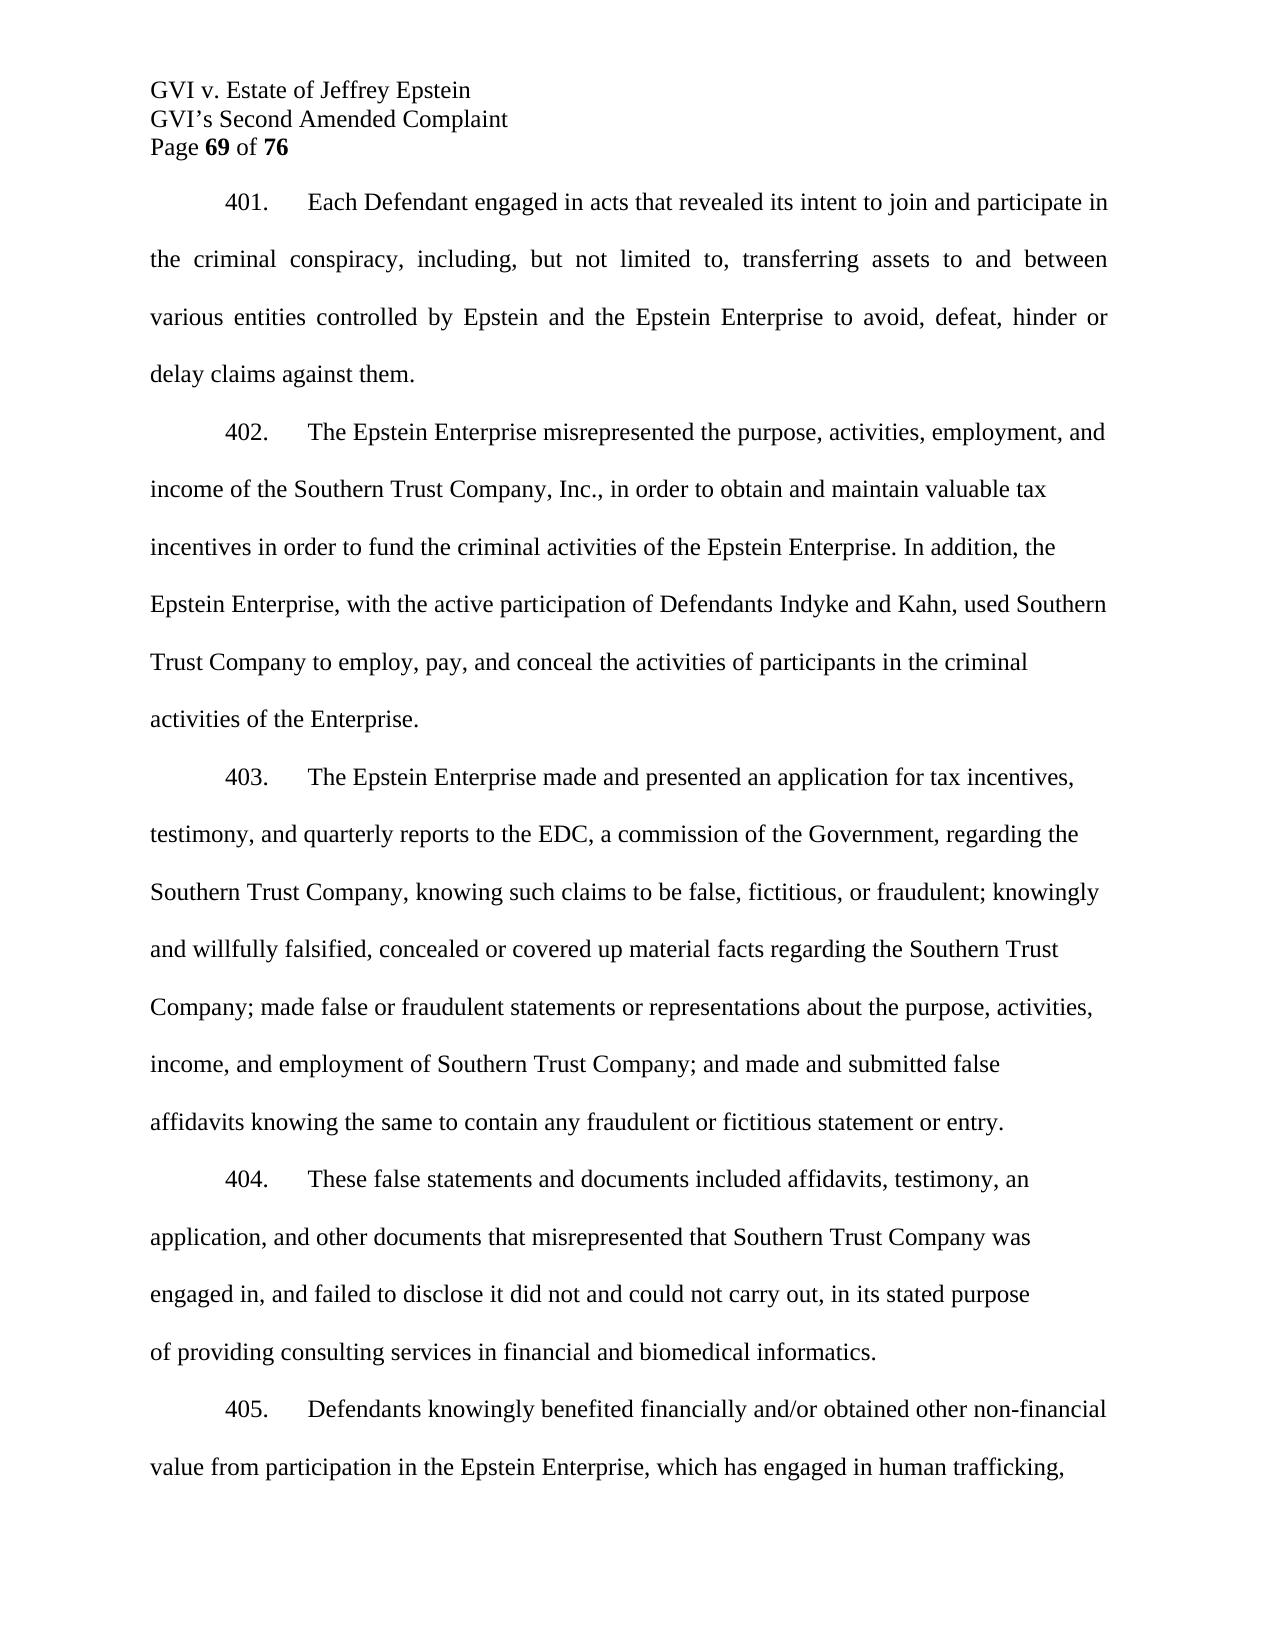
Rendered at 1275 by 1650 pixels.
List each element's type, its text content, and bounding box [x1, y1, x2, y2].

list The Epstein Enterprise made and presented an application for tax incentives, testimony, and quarterly reports to the EDC, a commission of the Government, regarding the Southern Trust Company, knowing such claims to be false, fictitious, or fraudulent; knowingly and willfully falsified, concealed or covered up material facts regarding the Southern Trust Company; made false or fraudulent statements or representations about the purpose, activities, income, and employment of Southern Trust Company; and made and submitted false affidavits knowing the same to contain any fraudulent or fictitious statement or entry. [150, 762, 1101, 1136]
list Each Defendant engaged in acts that revealed its intent to join and participate in the criminal conspiracy, including, but not limited to, transferring assets to and between various entities controlled by Epstein and the Epstein Enterprise to avoid, defeat, hinder or delay claims against them. [150, 187, 1108, 388]
list Defendants knowingly benefited financially and/or obtained other non-financial value from participation in the Epstein Enterprise, which has engaged in human trafficking, [150, 1394, 1107, 1481]
list These false statements and documents included affidavits, testimony, an application, and other documents that misrepresented that Southern Trust Company was engaged in, and failed to disclose it did not and could not carry out, in its stated purpose of providing consulting services in financial and biomedical informatics. [150, 1164, 1057, 1366]
list The Epstein Enterprise misrepresented the purpose, activities, employment, and income of the Southern Trust Company, Inc., in order to obtain and maintain valuable tax incentives in order to fund the criminal activities of the Epstein Enterprise. In addition, the Epstein Enterprise, with the active participation of Defendants Indyke and Kahn, used Southern Trust Company to employ, pay, and conceal the activities of participants in the criminal activities of the Enterprise. [150, 417, 1116, 733]
